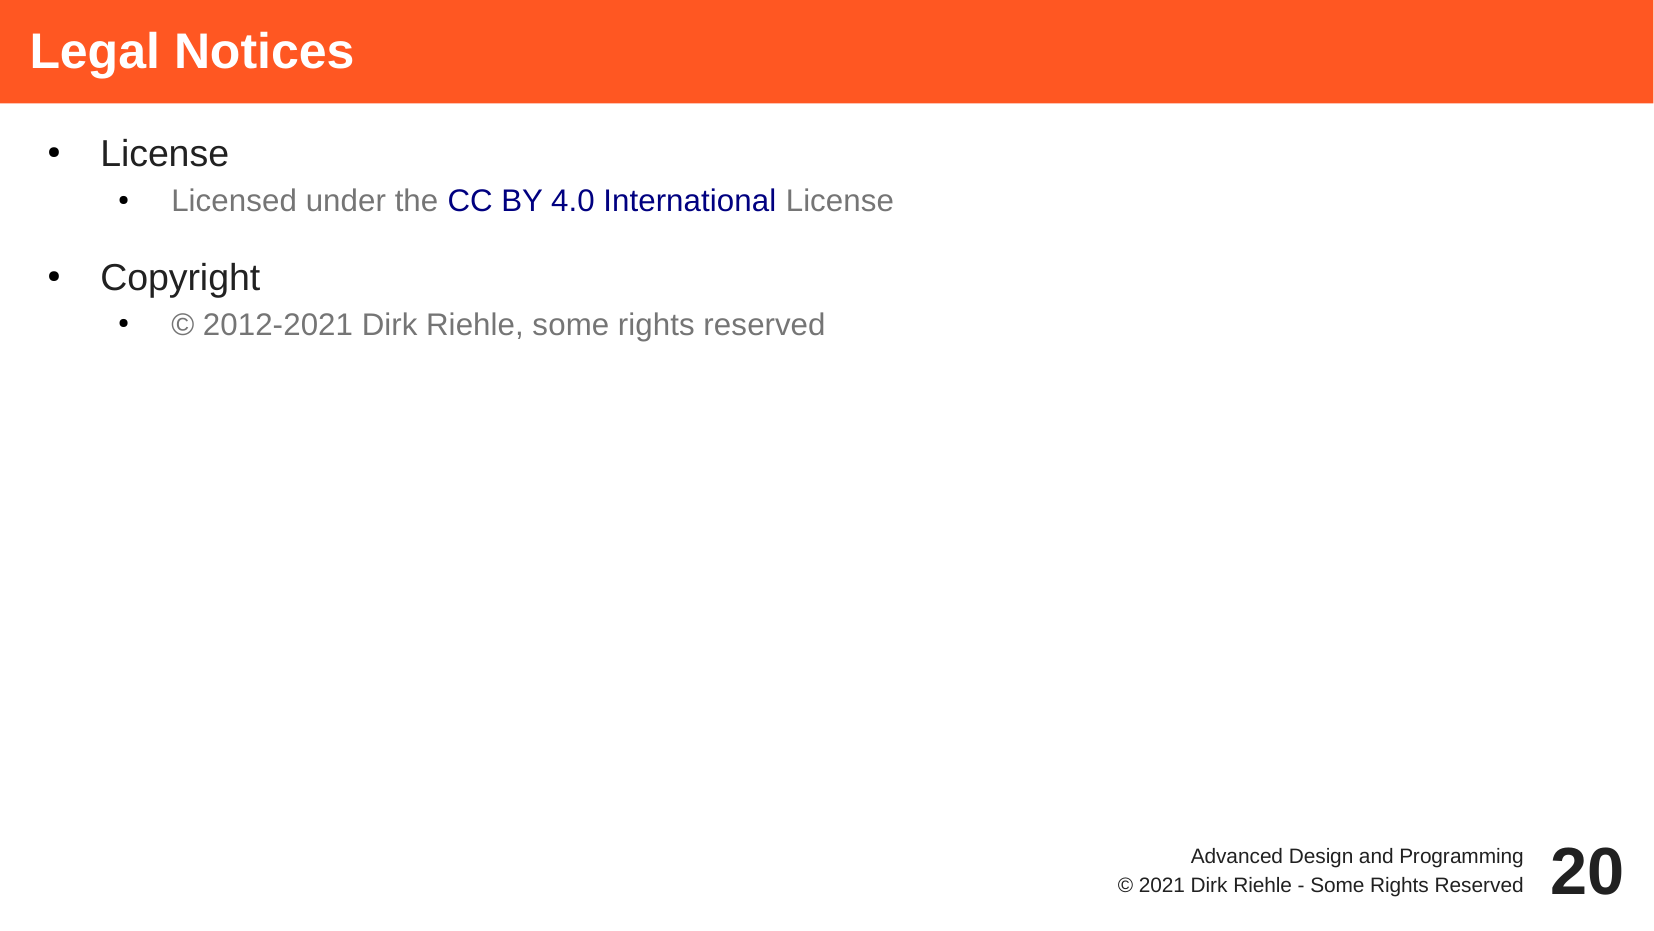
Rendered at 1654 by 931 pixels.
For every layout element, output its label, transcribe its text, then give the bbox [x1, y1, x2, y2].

title Legal Notices [0, 0, 1654, 104]
list License Licensed under the CC BY 4.0 International License Copyright © 2012-2021 Dirk Riehle, some rights reserved [29, 132, 1625, 813]
